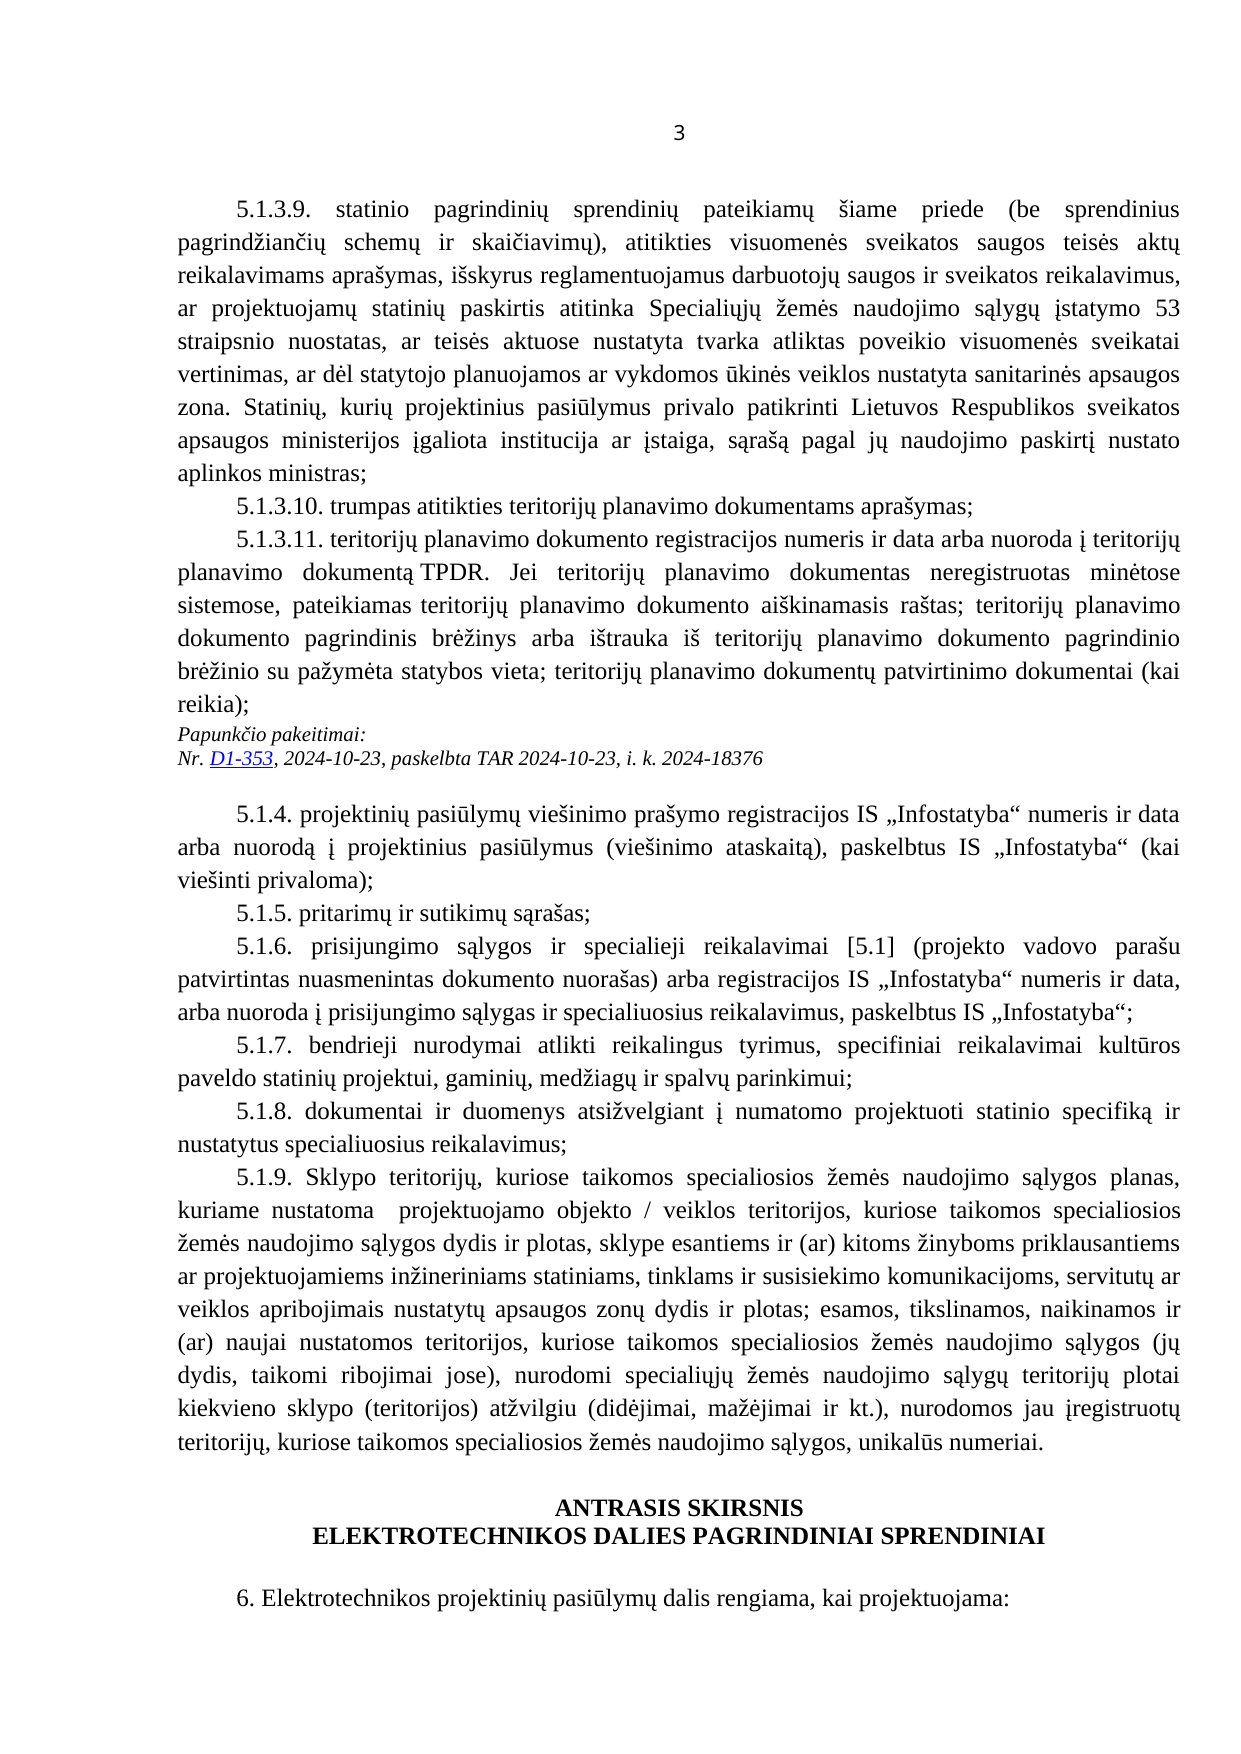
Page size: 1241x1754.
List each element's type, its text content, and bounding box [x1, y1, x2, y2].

text Nr. D1-353, 2024-10-23, paskelbta TAR 2024-10-23, i. k. 2024-18376 [177, 746, 1181, 770]
text Papunkčio pakeitimai: [177, 722, 1181, 746]
text ANTRASIS SKIRSNIS [177, 1493, 1181, 1521]
text 5.1.8. dokumentai ir duomenys atsižvelgiant į numatomo projektuoti statinio specifiką ir nustatytus specialiuosius reikalavimus; [177, 1096, 1181, 1158]
text 5.1.4. projektinių pasiūlymų viešinimo prašymo registracijos IS „Infostatyba“ numeris ir data arba nuorodą į projektinius pasiūlymus (viešinimo ataskaitą), paskelbtus IS „Infostatyba“ (kai viešinti privaloma); [177, 799, 1181, 894]
text 5.1.9. Sklypo teritorijų, kuriose taikomos specialiosios žemės naudojimo sąlygos planas, kuriame nustatoma projektuojamo objekto / veiklos teritorijos, kuriose taikomos specialiosios žemės naudojimo sąlygos dydis ir plotas, sklype esantiems ir (ar) kitoms žinyboms priklausantiems ar projektuojamiems inžineriniams statiniams, tinklams ir susisiekimo komunikacijoms, servitutų ar veiklos apribojimais nustatytų apsaugos zonų dydis ir plotas; esamos, tikslinamos, naikinamos ir (ar) naujai nustatomos teritorijos, kuriose taikomos specialiosios žemės naudojimo sąlygos (jų dydis, taikomi ribojimai jose), nurodomi specialiųjų žemės naudojimo sąlygų teritorijų plotai kiekvieno sklypo (teritorijos) atžvilgiu (didėjimai, mažėjimai ir kt.), nurodomos jau įregistruotų teritorijų, kuriose taikomos specialiosios žemės naudojimo sąlygos, unikalūs numeriai. [177, 1162, 1181, 1455]
text 5.1.7. bendrieji nurodymai atlikti reikalingus tyrimus, specifiniai reikalavimai kultūros paveldo statinių projektui, gaminių, medžiagų ir spalvų parinkimui; [177, 1030, 1181, 1092]
text 5.1.5. pritarimų ir sutikimų sąrašas; [177, 898, 1181, 927]
text ELEKTROTECHNIKOS DALIES PAGRINDINIAI SPRENDINIAI [177, 1521, 1181, 1550]
text 6. Elektrotechnikos projektinių pasiūlymų dalis rengiama, kai projektuojama: [177, 1583, 1181, 1612]
text 5.1.3.10. trumpas atitikties teritorijų planavimo dokumentams aprašymas; [177, 491, 1181, 520]
text 5.1.6. prisijungimo sąlygos ir specialieji reikalavimai [5.1] (projekto vadovo parašu patvirtintas nuasmenintas dokumento nuorašas) arba registracijos IS „Infostatyba“ numeris ir data, arba nuoroda į prisijungimo sąlygas ir specialiuosius reikalavimus, paskelbtus IS „Infostatyba“; [177, 931, 1181, 1026]
text 5.1.3.9. statinio pagrindinių sprendinių pateikiamų šiame priede (be sprendinius pagrindžiančių schemų ir skaičiavimų), atitikties visuomenės sveikatos saugos teisės aktų reikalavimams aprašymas, išskyrus reglamentuojamus darbuotojų saugos ir sveikatos reikalavimus, ar projektuojamų statinių paskirtis atitinka Specialiųjų žemės naudojimo sąlygų įstatymo 53 straipsnio nuostatas, ar teisės aktuose nustatyta tvarka atliktas poveikio visuomenės sveikatai vertinimas, ar dėl statytojo planuojamos ar vykdomos ūkinės veiklos nustatyta sanitarinės apsaugos zona. Statinių, kurių projektinius pasiūlymus privalo patikrinti Lietuvos Respublikos sveikatos apsaugos ministerijos įgaliota institucija ar įstaiga, sąrašą pagal jų naudojimo paskirtį nustato aplinkos ministras; [177, 194, 1181, 487]
text 5.1.3.11. teritorijų planavimo dokumento registracijos numeris ir data arba nuoroda į teritorijų planavimo dokumentą TPDR. Jei teritorijų planavimo dokumentas neregistruotas minėtose sistemose, pateikiamas teritorijų planavimo dokumento aiškinamasis raštas; teritorijų planavimo dokumento pagrindinis brėžinys arba ištrauka iš teritorijų planavimo dokumento pagrindinio brėžinio su pažymėta statybos vieta; teritorijų planavimo dokumentų patvirtinimo dokumentai (kai reikia); [177, 524, 1181, 718]
